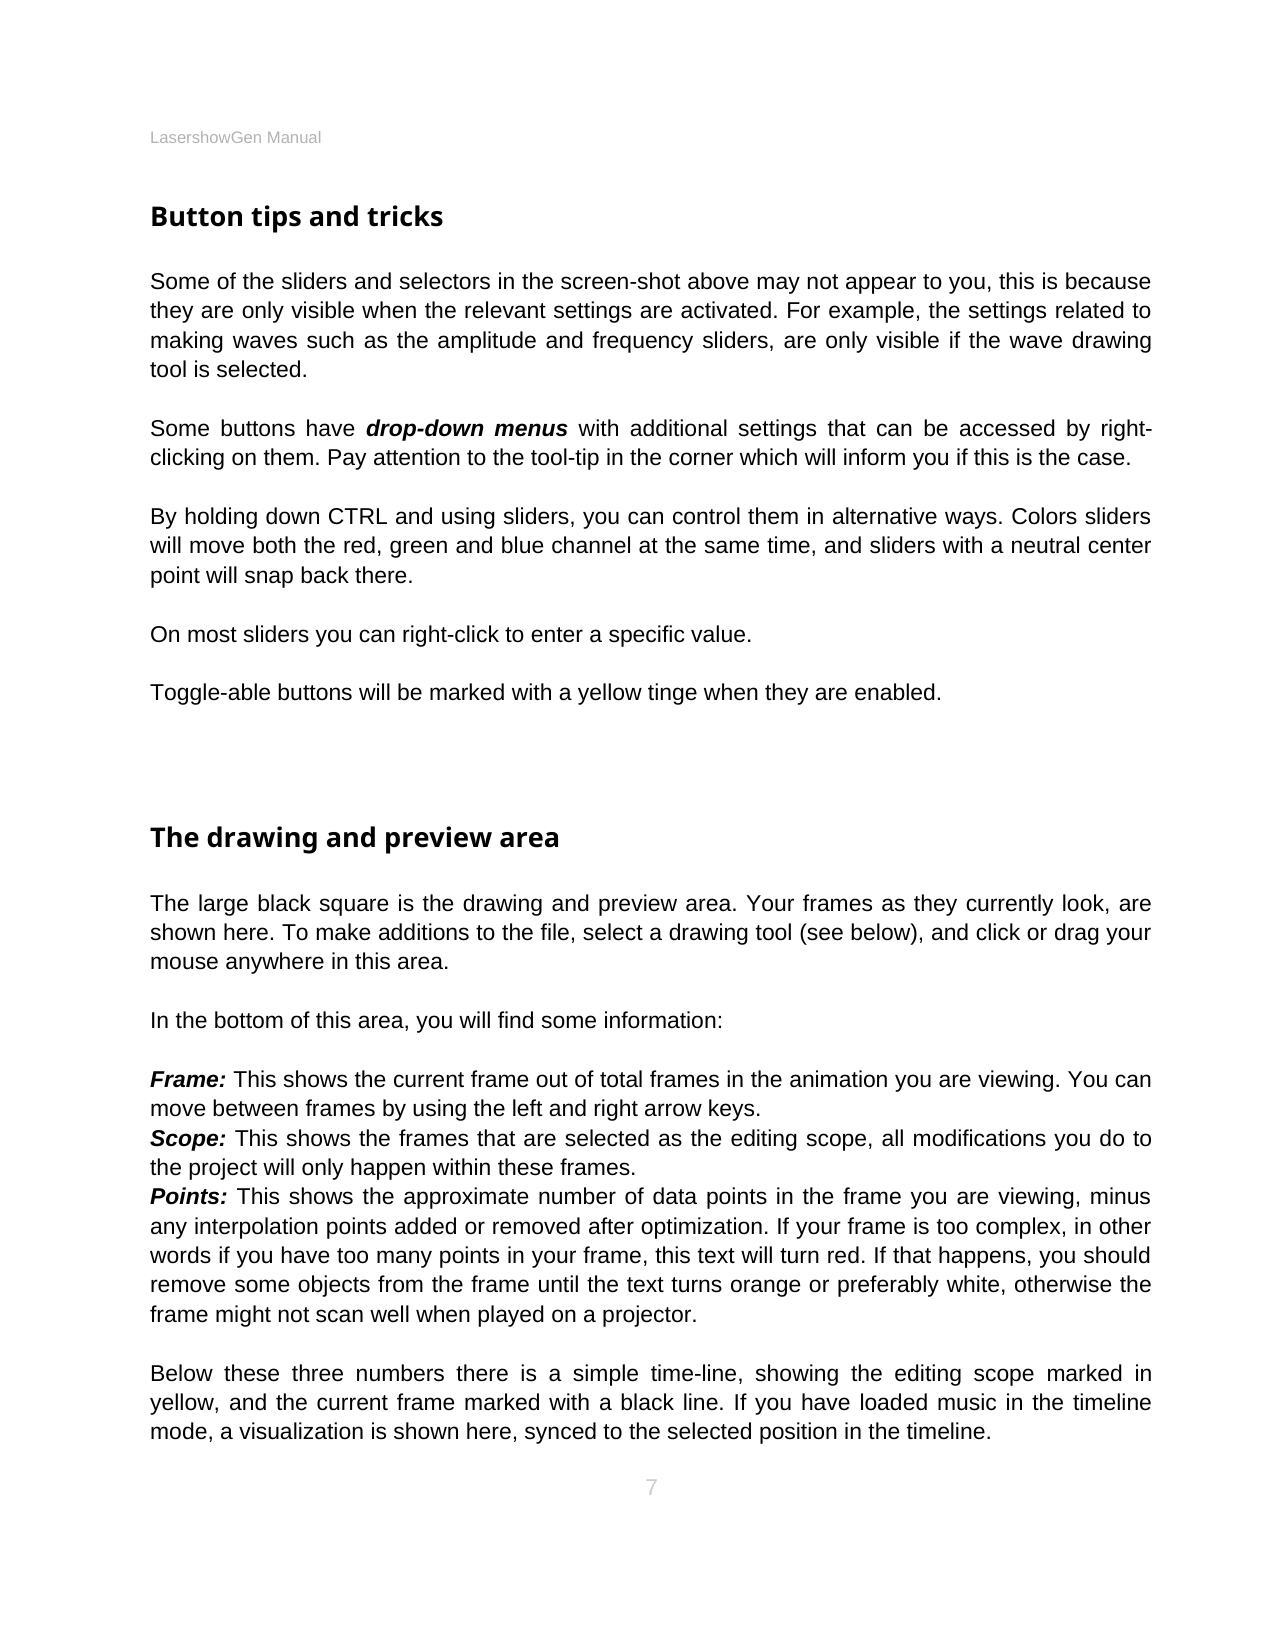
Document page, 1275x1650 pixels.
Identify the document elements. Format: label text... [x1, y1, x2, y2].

text Frame: This shows the current frame out of total frames in the animation you are viewing. You can move between frames by using the left and right arrow keys. [150, 1066, 1153, 1121]
subtitle The drawing and preview area [150, 818, 1153, 855]
subtitle Button tips and tricks [150, 197, 1153, 234]
text Toggle-able buttons will be marked with a yellow tinge when they are enabled. [150, 680, 1153, 706]
text In the bottom of this area, you will find some information: [150, 1008, 1153, 1033]
text Some buttons have drop-down menus with additional settings that can be accessed by right-clicking on them. Pay attention to the tool-tip in the corner which will inform you if this is the case. [150, 416, 1153, 471]
text Some of the sliders and selectors in the screen-shot above may not appear to you, this is because they are only visible when the relevant settings are activated. For example, the settings related to making waves such as the amplitude and frequency sliders, are only visible if the wave drawing tool is selected. [150, 269, 1153, 383]
text The large black square is the drawing and preview area. Your frames as they currently look, are shown here. To make additions to the file, select a drawing tool (see below), and click or drag your mouse anywhere in this area. [150, 890, 1153, 974]
text Points: This shows the approximate number of data points in the frame you are viewing, minus any interpolation points added or removed after optimization. If your frame is too complex, in other words if you have too many points in your frame, this text will turn red. If that happens, you should remove some objects from the frame until the text turns orange or preferably white, otherwise the frame might not scan well when played on a projector. [150, 1184, 1153, 1327]
text Scope: This shows the frames that are selected as the editing scope, all modifications you do to the project will only happen within these frames. [150, 1125, 1153, 1180]
text On most sliders you can right-click to enter a specific value. [150, 621, 1153, 647]
text By holding down CTRL and using sliders, you can control them in alternative ways. Colors sliders will move both the red, green and blue channel at the same time, and sliders with a neutral center point will snap back there. [150, 504, 1153, 588]
text Below these three numbers there is a simple time-line, showing the editing scope marked in yellow, and the current frame marked with a black line. If you have loaded music in the timeline mode, a visualization is shown here, synced to the selected position in the timeline. [150, 1360, 1153, 1444]
